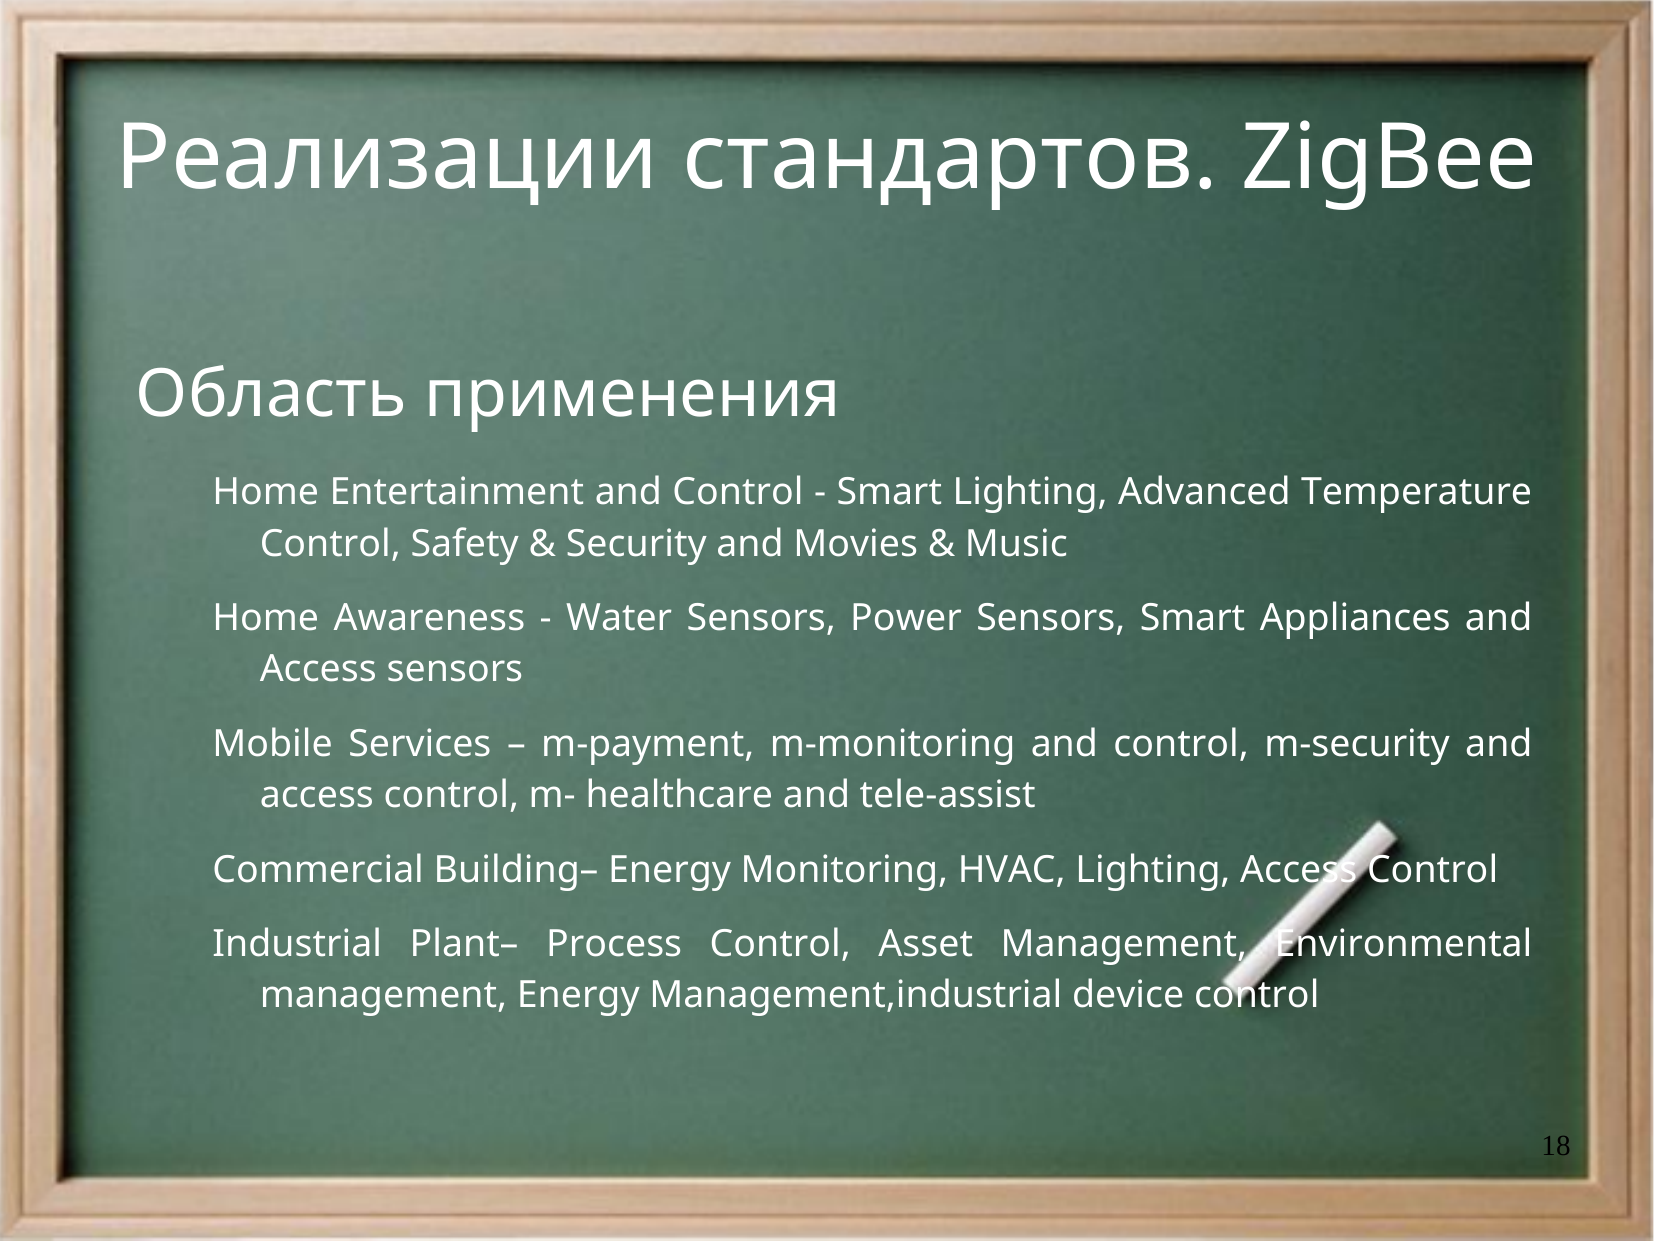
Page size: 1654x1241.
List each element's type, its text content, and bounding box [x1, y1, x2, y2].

title Реализации стандартов. ZigBee [82, 45, 1571, 261]
list Область применения Home Entertainment and Control - Smart Lighting, Advanced Temperature Control, Safety & Security and Movies & Music Home Awareness - Water Sensors, Power Sensors, Smart Appliances and Access sensors Mobile Services – m-payment, m-monitoring and control, m-security and access control, m- healthcare and tele-assist Commercial Building– Energy Monitoring, HVAC, Lighting, Access Control Industrial Plant– Process Control, Asset Management, Environmental management, Energy Management,industrial device control [118, 344, 1534, 1112]
picture [0, 0, 1654, 1241]
